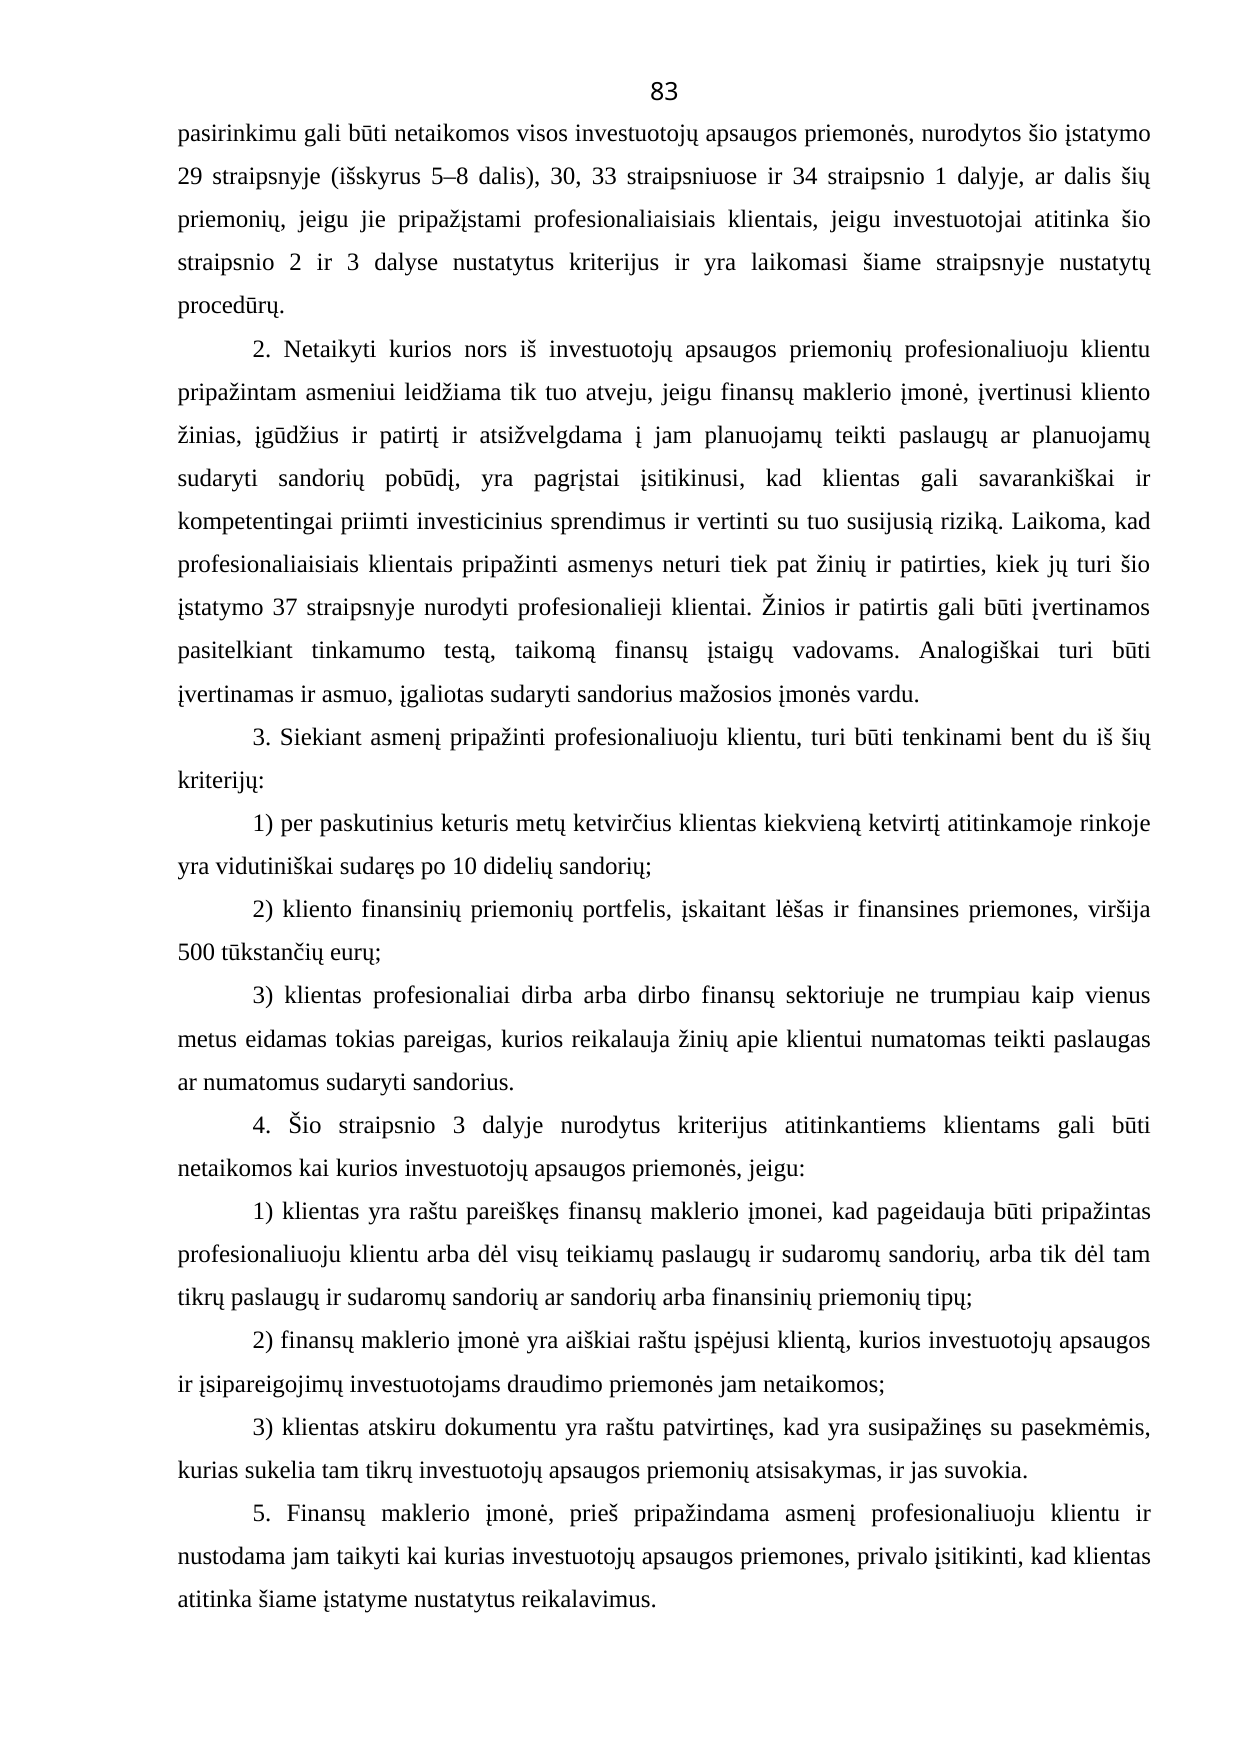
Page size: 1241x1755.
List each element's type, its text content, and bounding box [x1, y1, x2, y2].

text 1) per paskutinius keturis metų ketvirčius klientas kiekvieną ketvirtį atitinkamoje rinkoje yra vidutiniškai sudaręs po 10 didelių sandorių; [177, 808, 1152, 880]
text pasirinkimu gali būti netaikomos visos investuotojų apsaugos priemonės, nurodytos šio įstatymo 29 straipsnyje (išskyrus 5–8 dalis), 30, 33 straipsniuose ir 34 straipsnio 1 dalyje, ar dalis šių priemonių, jeigu jie pripažįstami profesionaliaisiais klientais, jeigu investuotojai atitinka šio straipsnio 2 ir 3 dalyse nustatytus kriterijus ir yra laikomasi šiame straipsnyje nustatytų procedūrų. [177, 118, 1152, 319]
text 2) kliento finansinių priemonių portfelis, įskaitant lėšas ir finansines priemones, viršija 500 tūkstančių eurų; [177, 894, 1152, 966]
text 3) klientas profesionaliai dirba arba dirbo finansų sektoriuje ne trumpiau kaip vienus metus eidamas tokias pareigas, kurios reikalauja žinių apie klientui numatomas teikti paslaugas ar numatomus sudaryti sandorius. [177, 981, 1152, 1096]
text 2) finansų maklerio įmonė yra aiškiai raštu įspėjusi klientą, kurios investuotojų apsaugos ir įsipareigojimų investuotojams draudimo priemonės jam netaikomos; [177, 1326, 1152, 1397]
text 3) klientas atskiru dokumentu yra raštu patvirtinęs, kad yra susipažinęs su pasekmėmis, kurias sukelia tam tikrų investuotojų apsaugos priemonių atsisakymas, ir jas suvokia. [177, 1412, 1152, 1484]
text 2. Netaikyti kurios nors iš investuotojų apsaugos priemonių profesionaliuoju klientu pripažintam asmeniui leidžiama tik tuo atveju, jeigu finansų maklerio įmonė, įvertinusi kliento žinias, įgūdžius ir patirtį ir atsižvelgdama į jam planuojamų teikti paslaugų ar planuojamų sudaryti sandorių pobūdį, yra pagrįstai įsitikinusi, kad klientas gali savarankiškai ir kompetentingai priimti investicinius sprendimus ir vertinti su tuo susijusią riziką. Laikoma, kad profesionaliaisiais klientais pripažinti asmenys neturi tiek pat žinių ir patirties, kiek jų turi šio įstatymo 37 straipsnyje nurodyti profesionalieji klientai. Žinios ir patirtis gali būti įvertinamos pasitelkiant tinkamumo testą, taikomą finansų įstaigų vadovams. Analogiškai turi būti įvertinamas ir asmuo, įgaliotas sudaryti sandorius mažosios įmonės vardu. [177, 334, 1152, 707]
text 1) klientas yra raštu pareiškęs finansų maklerio įmonei, kad pageidauja būti pripažintas profesionaliuoju klientu arba dėl visų teikiamų paslaugų ir sudaromų sandorių, arba tik dėl tam tikrų paslaugų ir sudaromų sandorių ar sandorių arba finansinių priemonių tipų; [177, 1196, 1152, 1311]
text 3. Siekiant asmenį pripažinti profesionaliuoju klientu, turi būti tenkinami bent du iš šių kriterijų: [177, 722, 1152, 794]
text 4. Šio straipsnio 3 dalyje nurodytus kriterijus atitinkantiems klientams gali būti netaikomos kai kurios investuotojų apsaugos priemonės, jeigu: [177, 1110, 1152, 1182]
text 5. Finansų maklerio įmonė, prieš pripažindama asmenį profesionaliuoju klientu ir nustodama jam taikyti kai kurias investuotojų apsaugos priemones, privalo įsitikinti, kad klientas atitinka šiame įstatyme nustatytus reikalavimus. [177, 1498, 1152, 1613]
